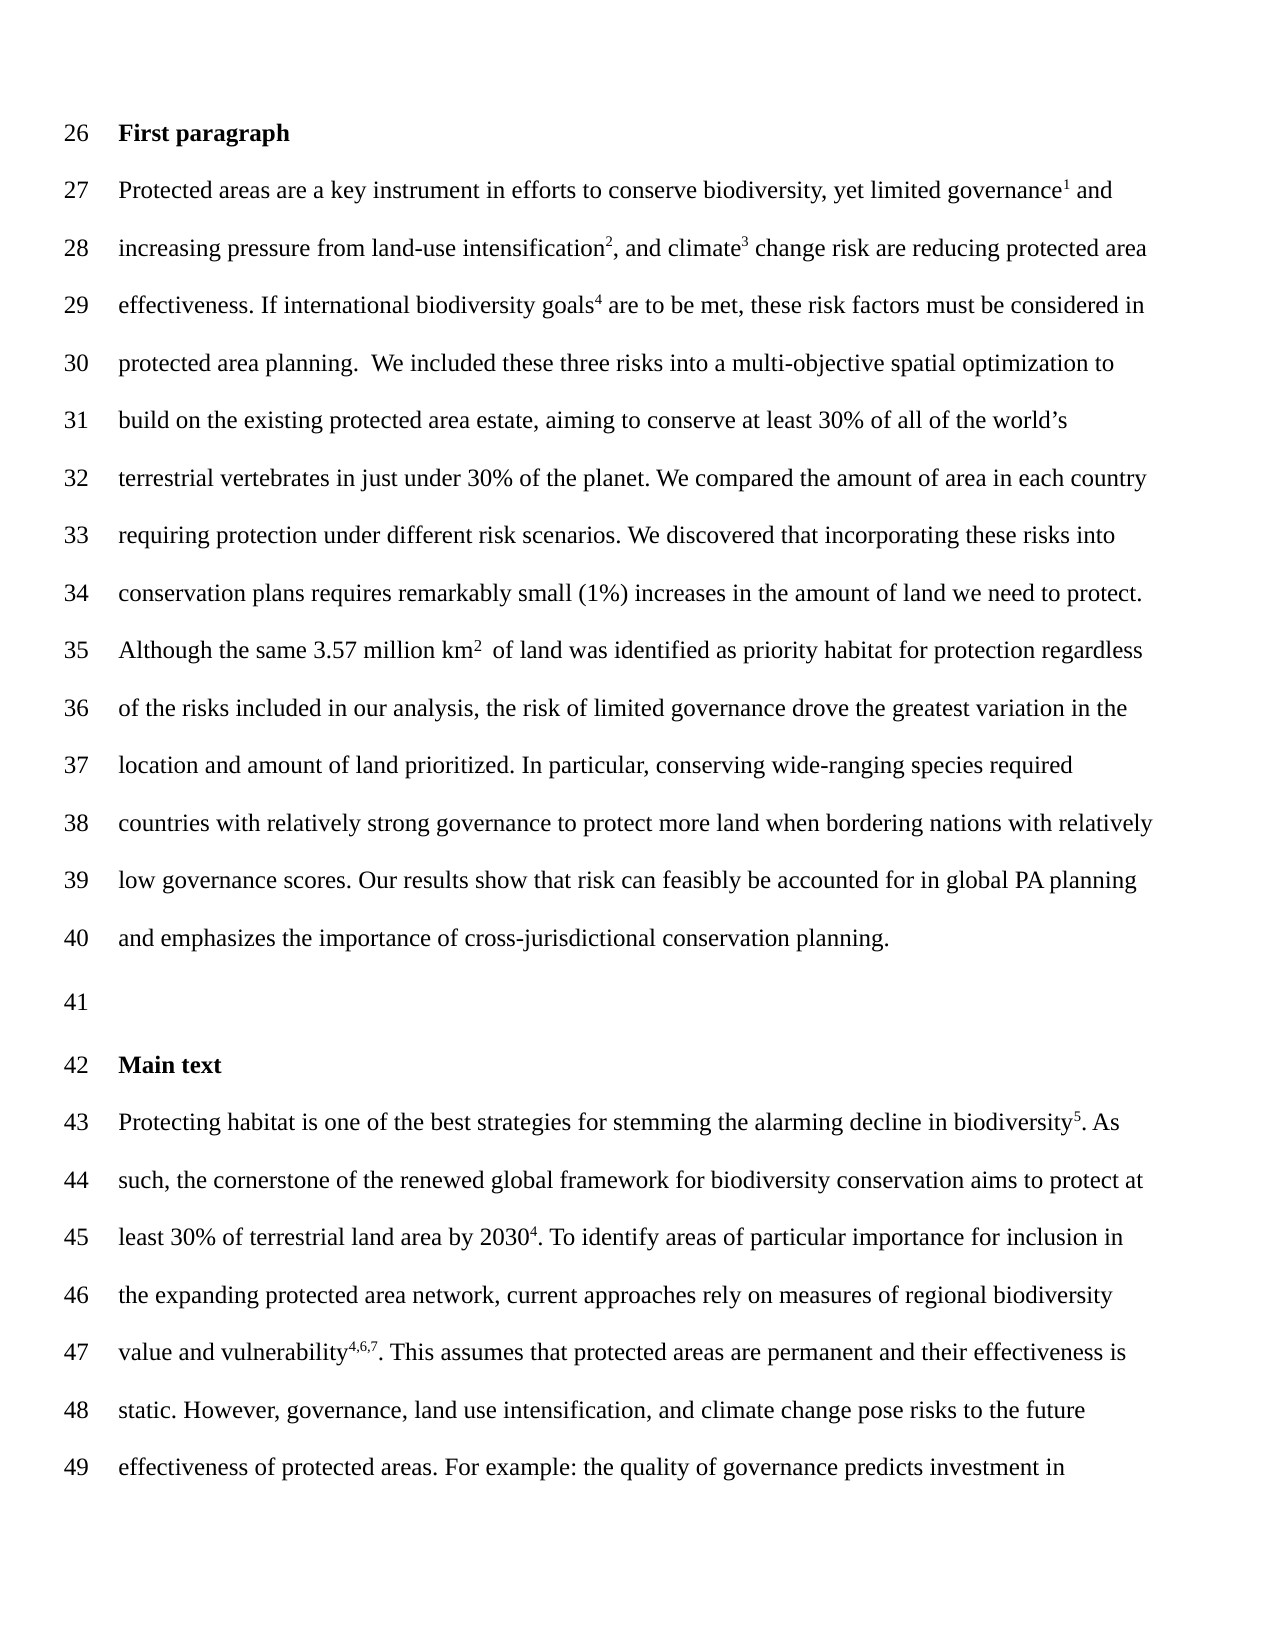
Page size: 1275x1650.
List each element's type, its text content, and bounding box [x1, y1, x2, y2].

text Main text [118, 1050, 1157, 1079]
text Protected areas are a key instrument in efforts to conserve biodiversity, yet limited governance1 and increasing pressure from land-use intensification2, and climate3 change risk are reducing protected area effectiveness. If international biodiversity goals4 are to be met, these risk factors must be considered in protected area planning. We included these three risks into a multi-objective spatial optimization to build on the existing protected area estate, aiming to conserve at least 30% of all of the world’s terrestrial vertebrates in just under 30% of the planet. We compared the amount of area in each country requiring protection under different risk scenarios. We discovered that incorporating these risks into conservation plans requires remarkably small (1%) increases in the amount of land we need to protect. Although the same 3.57 million km2 of land was identified as priority habitat for protection regardless of the risks included in our analysis, the risk of limited governance drove the greatest variation in the location and amount of land prioritized. In particular, conserving wide-ranging species required countries with relatively strong governance to protect more land when bordering nations with relatively low governance scores. Our results show that risk can feasibly be accounted for in global PA planning and emphasizes the importance of cross-jurisdictional conservation planning. [118, 176, 1157, 952]
text First paragraph [118, 118, 1157, 147]
text Protecting habitat is one of the best strategies for stemming the alarming decline in biodiversity5. As such, the cornerstone of the renewed global framework for biodiversity conservation aims to protect at least 30% of terrestrial land area by 20304. To identify areas of particular importance for inclusion in the expanding protected area network, current approaches rely on measures of regional biodiversity value and vulnerability4,6,7. This assumes that protected areas are permanent and their effectiveness is static. However, governance, land use intensification, and climate change pose risks to the future effectiveness of protected areas. For example: the quality of governance predicts investment in [118, 1107, 1157, 1481]
